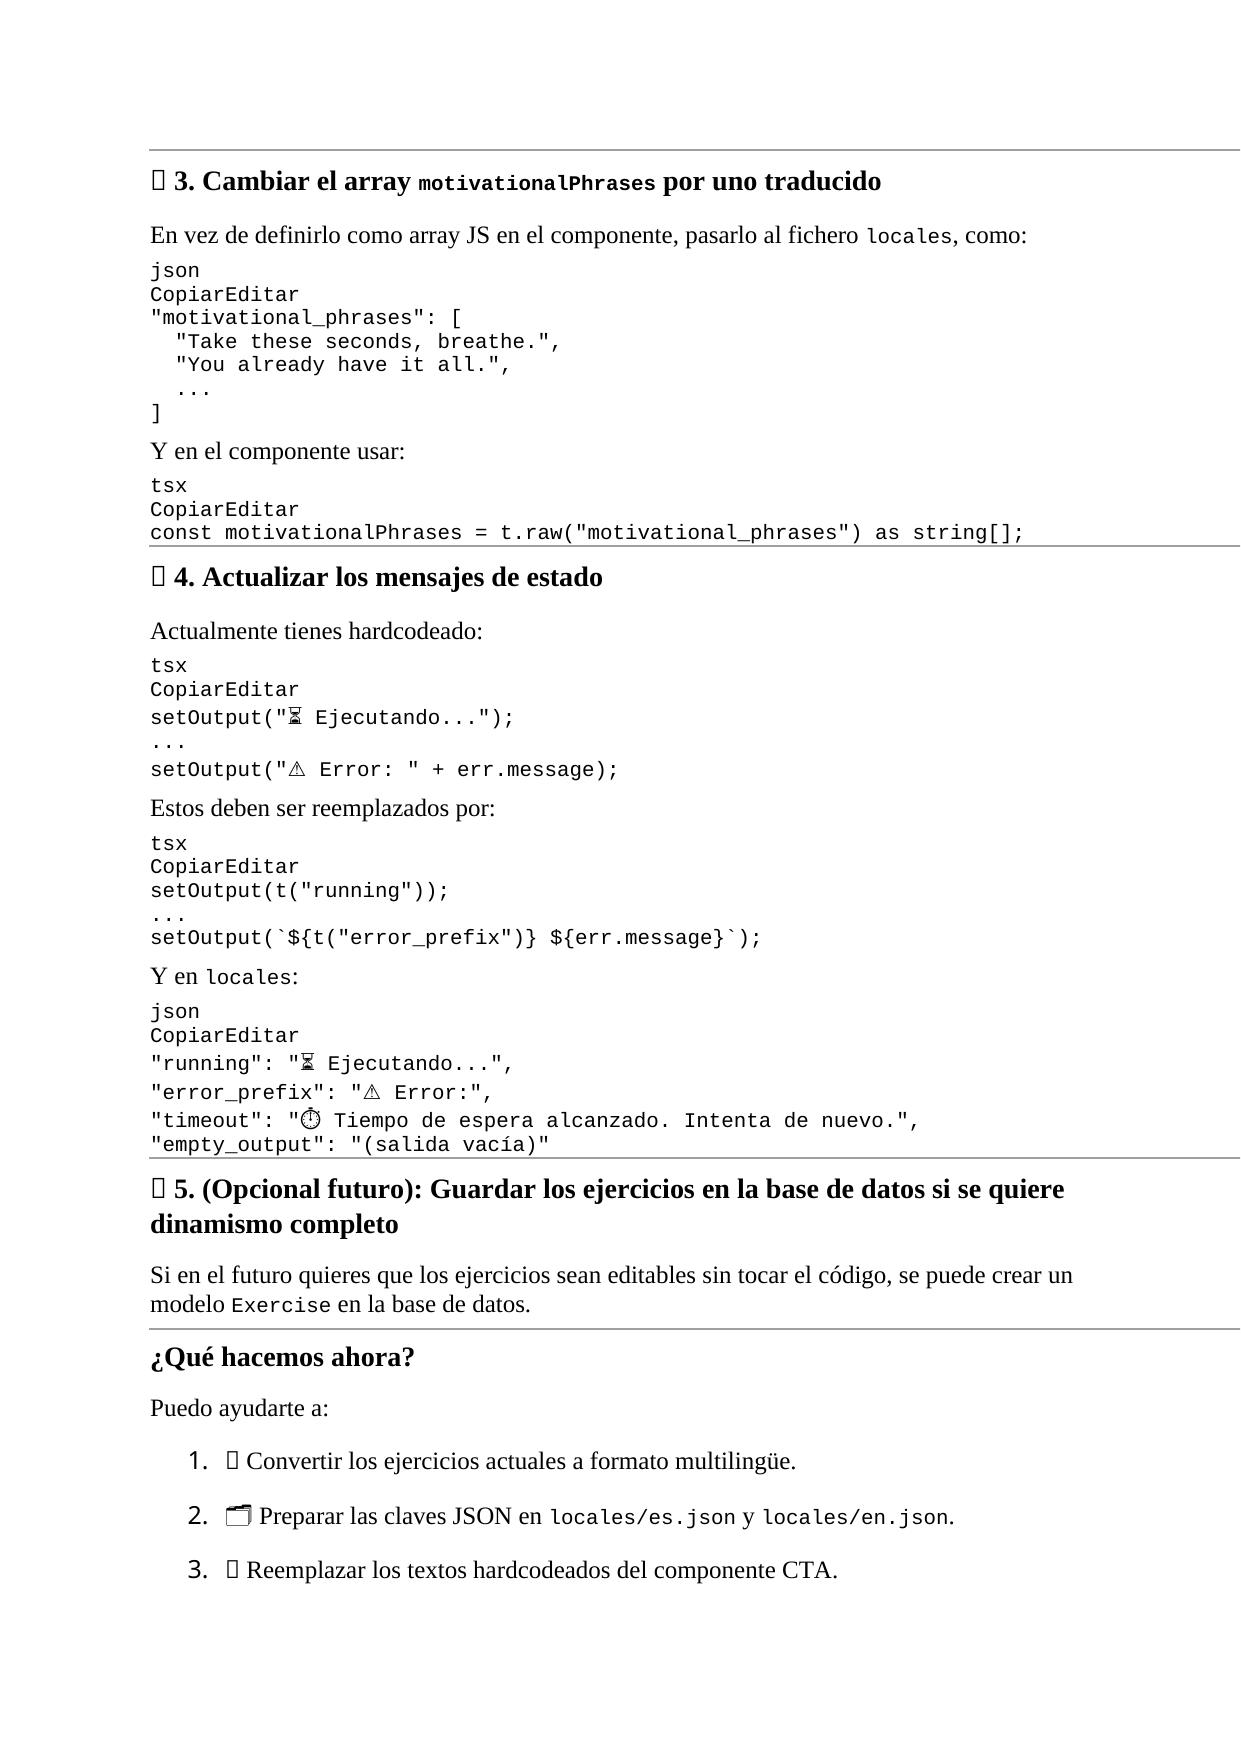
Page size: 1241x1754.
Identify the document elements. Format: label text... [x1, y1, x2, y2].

text "running": "⏳ Ejecutando...", [150, 1048, 1090, 1077]
text tsx [150, 475, 1090, 499]
text json [150, 1001, 1090, 1025]
text Puedo ayudarte a: [150, 1393, 1090, 1422]
list 🔁 Reemplazar los textos hardcodeados del componente CTA. [187, 1552, 1090, 1586]
text Actualmente tienes hardcodeado: [150, 616, 1090, 644]
subtitle ¿Qué hacemos ahora? [150, 1339, 1090, 1372]
text Y en locales: [150, 961, 1090, 991]
text Si en el futuro quieres que los ejercicios sean editables sin tocar el código, se puede crear un modelo Exercise en la base de datos. [150, 1260, 1090, 1318]
text CopiarEditar [150, 283, 1090, 307]
text tsx [150, 833, 1090, 856]
text "motivational_phrases": [ [150, 307, 1090, 331]
text "error_prefix": "⚠️ Error:", [150, 1077, 1090, 1106]
subtitle ✅ 3. Cambiar el array motivationalPhrases por uno traducido [150, 161, 1090, 199]
text json [150, 260, 1090, 283]
text En vez de definirlo como array JS en el componente, pasarlo al fichero locales, como: [150, 220, 1090, 249]
text "You already have it all.", [150, 354, 1090, 378]
subtitle ✅ 4. Actualizar los mensajes de estado [150, 557, 1090, 595]
list 🗂️ Preparar las claves JSON en locales/es.json y locales/en.json. [187, 1497, 1090, 1531]
text ... [150, 731, 1090, 754]
text ... [150, 378, 1090, 402]
text tsx [150, 655, 1090, 679]
text setOutput(t("running")); [150, 880, 1090, 903]
text setOutput("⚠️ Error: " + err.message); [150, 754, 1090, 783]
text ] [150, 402, 1090, 425]
text setOutput(`${t("error_prefix")} ${err.message}`); [150, 927, 1090, 951]
text CopiarEditar [150, 679, 1090, 702]
text Y en el componente usar: [150, 436, 1090, 464]
text setOutput("⏳ Ejecutando..."); [150, 702, 1090, 731]
text "Take these seconds, breathe.", [150, 331, 1090, 354]
text const motivationalPhrases = t.raw("motivational_phrases") as string[]; [150, 522, 1090, 545]
text ... [150, 903, 1090, 927]
text CopiarEditar [150, 1025, 1090, 1048]
subtitle ✅ 5. (Opcional futuro): Guardar los ejercicios en la base de datos si se quiere dinamismo completo [150, 1168, 1090, 1239]
text Estos deben ser reemplazados por: [150, 793, 1090, 822]
text CopiarEditar [150, 856, 1090, 880]
text "empty_output": "(salida vacía)" [150, 1134, 1090, 1157]
text "timeout": "⏱️ Tiempo de espera alcanzado. Intenta de nuevo.", [150, 1106, 1090, 1134]
text CopiarEditar [150, 499, 1090, 522]
list 🧩 Convertir los ejercicios actuales a formato multilingüe. [187, 1442, 1090, 1476]
